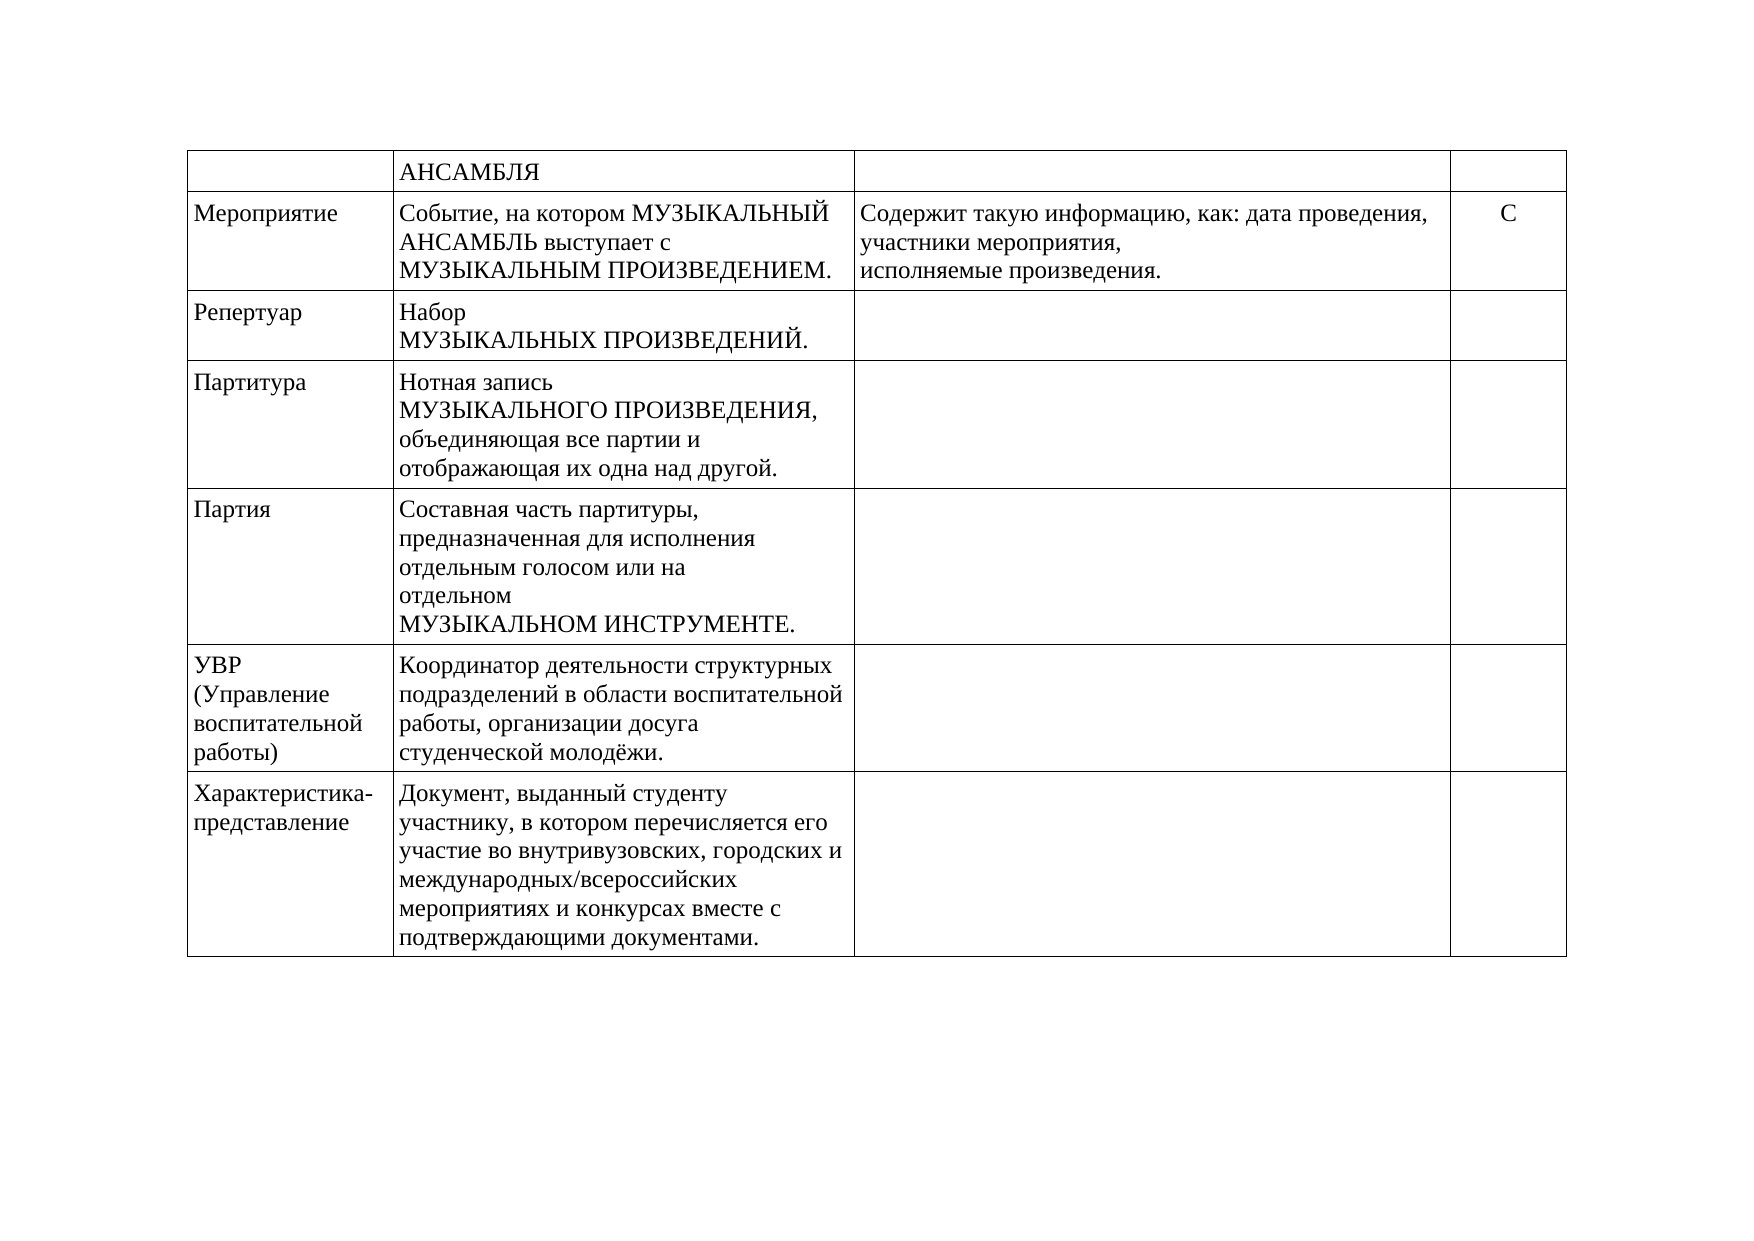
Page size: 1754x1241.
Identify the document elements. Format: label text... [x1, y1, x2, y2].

table_cell [855, 361, 1450, 487]
table_cell [855, 772, 1450, 956]
table_cell [1451, 291, 1566, 360]
table_cell Партитура [188, 361, 393, 487]
table_cell С [1451, 192, 1566, 290]
table_cell [855, 645, 1450, 771]
table_cell [855, 489, 1450, 644]
table_cell [855, 291, 1450, 360]
table_cell [1451, 772, 1566, 956]
table_cell [1451, 645, 1566, 771]
table_cell [1451, 151, 1566, 191]
table_cell Нотная запись МУЗЫКАЛЬНОГО ПРОИЗВЕДЕНИЯ, объединяющая все партии и отображающая их одна над другой. [394, 361, 854, 487]
table_cell Репертуар [188, 291, 393, 360]
table_cell [188, 151, 393, 191]
table_cell Содержит такую информацию, как: дата проведения, участники мероприятия, исполняемые произведения. [855, 192, 1450, 290]
table_cell Партия [188, 489, 393, 644]
table_cell [855, 151, 1450, 191]
table_cell УВР (Управление воспитательной работы) [188, 645, 393, 771]
table_cell [1451, 361, 1566, 487]
table_cell Координатор деятельности структурных подразделений в области воспитательной работы, организации досуга студенческой молодёжи. [394, 645, 854, 771]
table_cell [1451, 489, 1566, 644]
table_cell Составная часть партитуры, предназначенная для исполнения отдельным голосом или на отдельном МУЗЫКАЛЬНОМ ИНСТРУМЕНТЕ. [394, 489, 854, 644]
table_cell Характеристика-представление [188, 772, 393, 956]
table_cell АНСАМБЛЯ [394, 151, 854, 191]
table_cell Набор МУЗЫКАЛЬНЫХ ПРОИЗВЕДЕНИЙ. [394, 291, 854, 360]
table_cell Событие, на котором МУЗЫКАЛЬНЫЙ АНСАМБЛЬ выступает с МУЗЫКАЛЬНЫМ ПРОИЗВЕДЕНИЕМ. [394, 192, 854, 290]
table_cell Мероприятие [188, 192, 393, 290]
table_cell Документ, выданный студенту участнику, в котором перечисляется его участие во внутривузовских, городских и международных/всероссийских мероприятиях и конкурсах вместе с подтверждающими документами. [394, 772, 854, 956]
